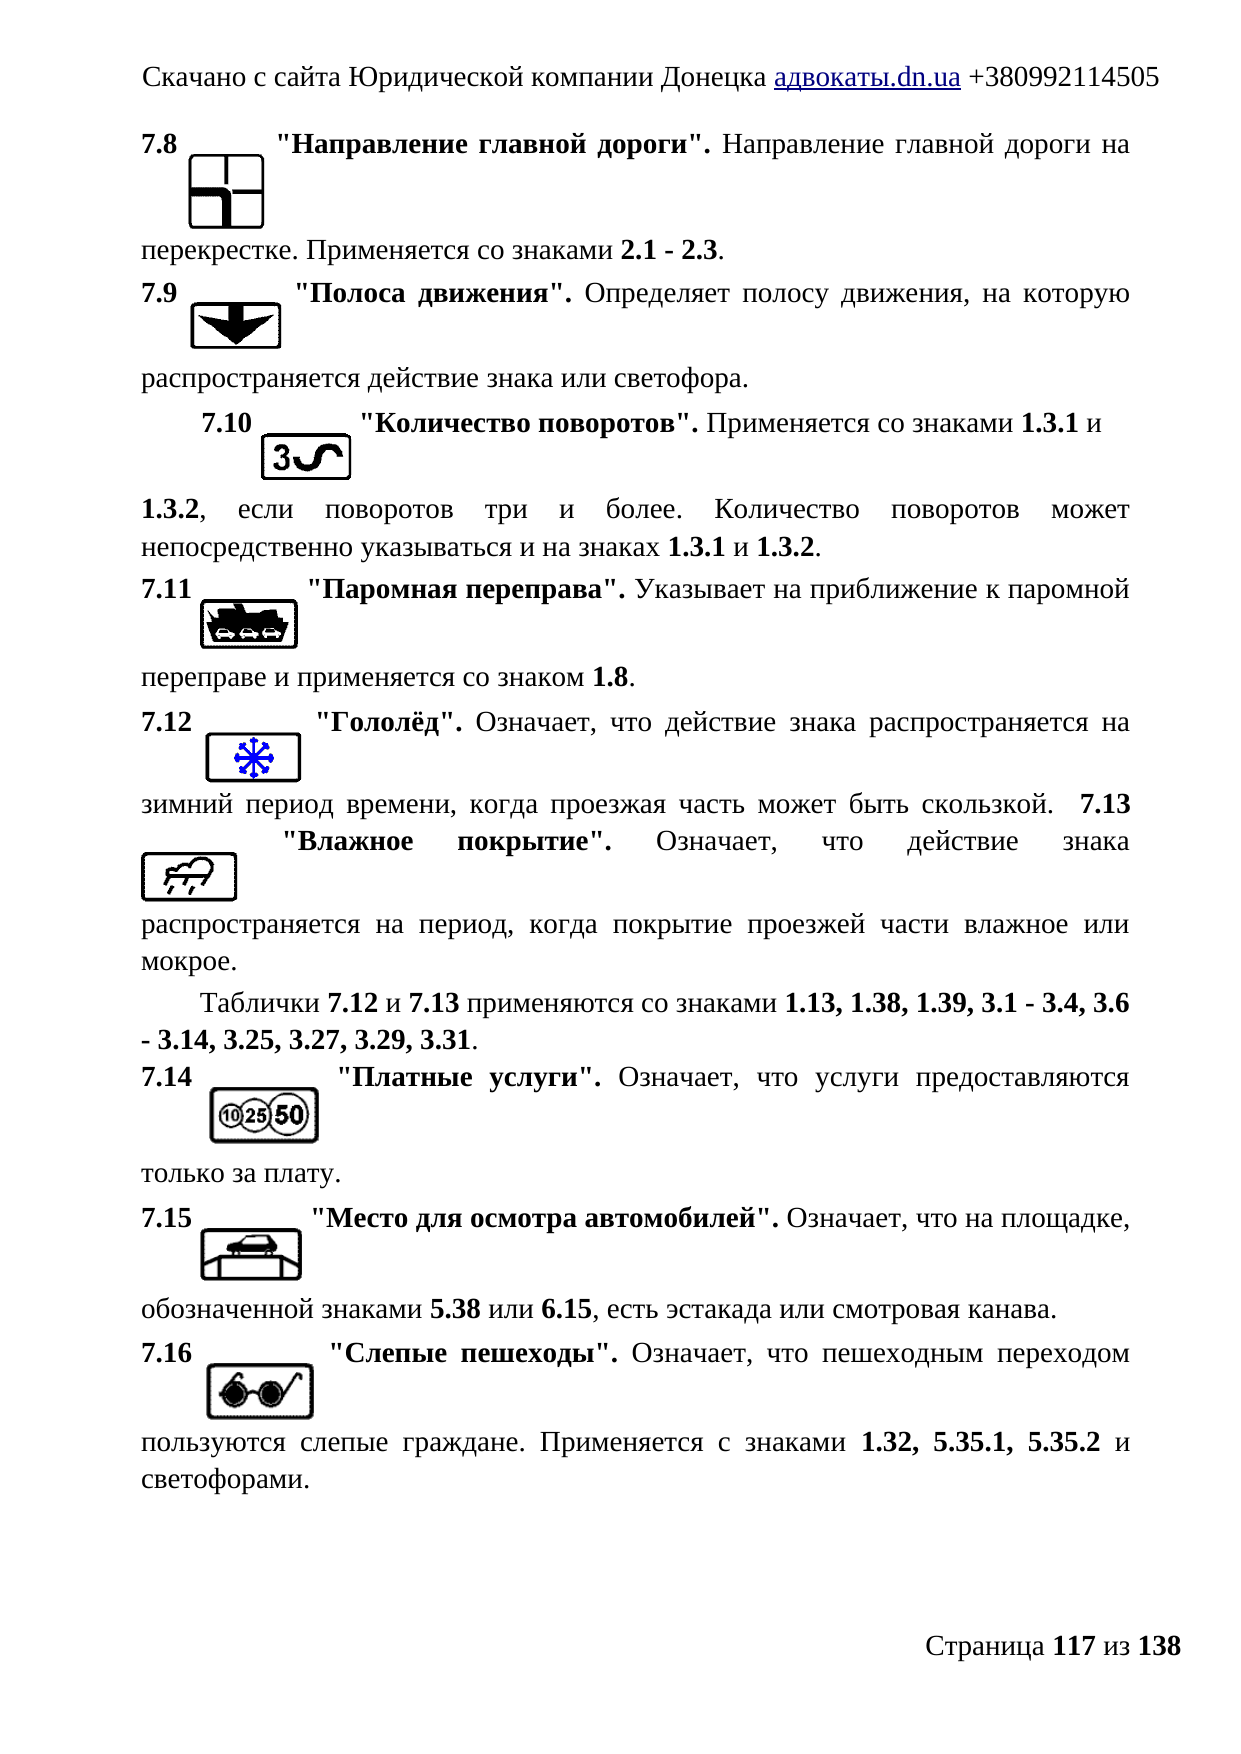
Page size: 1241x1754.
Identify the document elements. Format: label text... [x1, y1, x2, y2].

text 1.3.2, если поворотов три и более. Количество поворотов может непосредственно указываться и на знаках 1.3.1 и 1.3.2. [141, 492, 1130, 562]
text 7.8 "Направление главной дороги". Направление главной дороги на перекрестке. Применяется со знаками 2.1 - 2.3. [141, 126, 1130, 266]
text Таблички 7.12 и 7.13 применяются со знаками 1.13, 1.38, 1.39, 3.1 - 3.4, 3.6 - 3.14, 3.25, 3.27, 3.29, 3.31. [141, 985, 1146, 1056]
text 7.10 "Количество поворотов". Применяется со знаками 1.3.1 и [201, 405, 1146, 481]
text 7.11 "Паромная переправа". Указывает на приближение к паромной переправе и применяется со знаком 1.8. [141, 571, 1130, 693]
text 7.9 "Полоса движения". Определяет полосу движения, на которую распространяется действие знака или светофора. [141, 275, 1130, 393]
text 7.15 "Место для осмотра автомобилей". Означает, что на площадке, обозначенной знаками 5.38 или 6.15, есть эстакада или смотровая канава. [141, 1200, 1130, 1324]
text 7.14 "Платные услуги". Означает, что услуги предоставляются только за плату. [141, 1059, 1130, 1189]
text 7.16 "Слепые пешеходы". Означает, что пешеходным переходом пользуются слепые граждане. Применяется с знаками 1.32, 5.35.1, 5.35.2 и светофорами. [141, 1335, 1130, 1495]
text 7.12 "Гололёд". Означает, что действие знака распространяется на зимний период времени, когда проезжая часть может быть скользкой. 7.13 "Влажное покрытие". Означает, что действие знака распространяется на период, когда покрытие проезжей части влажное или мокрое. [141, 704, 1130, 977]
